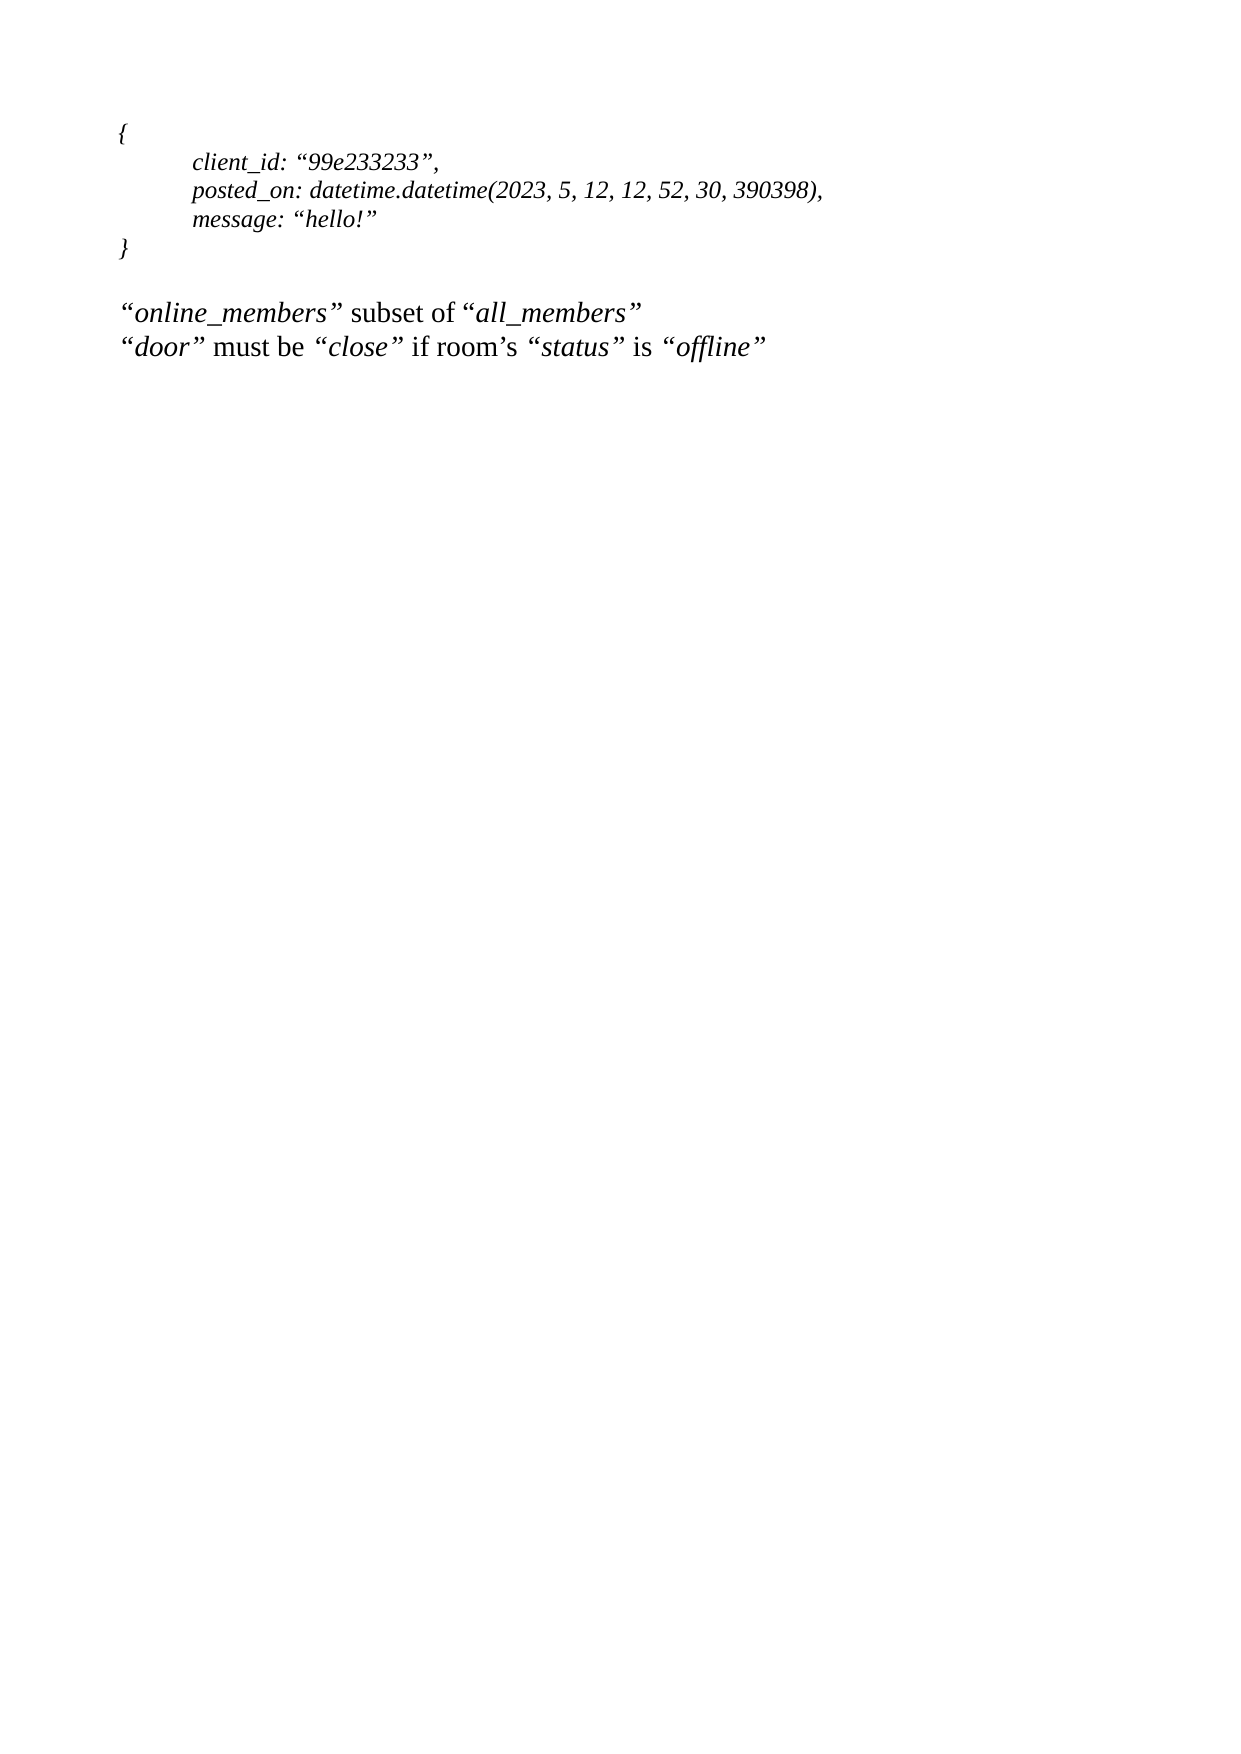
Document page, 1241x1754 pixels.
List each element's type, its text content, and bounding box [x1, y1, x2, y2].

text } [118, 233, 1122, 262]
text client_id: “99e233233”, [118, 147, 1122, 176]
text “door” must be “close” if room’s “status” is “offline” [118, 329, 1122, 362]
text posted_on: datetime.datetime(2023, 5, 12, 12, 52, 30, 390398), [118, 176, 1122, 204]
text “online_members” subset of “all_members” [118, 295, 1122, 329]
text message: “hello!” [118, 204, 1122, 233]
text { [118, 118, 1122, 147]
